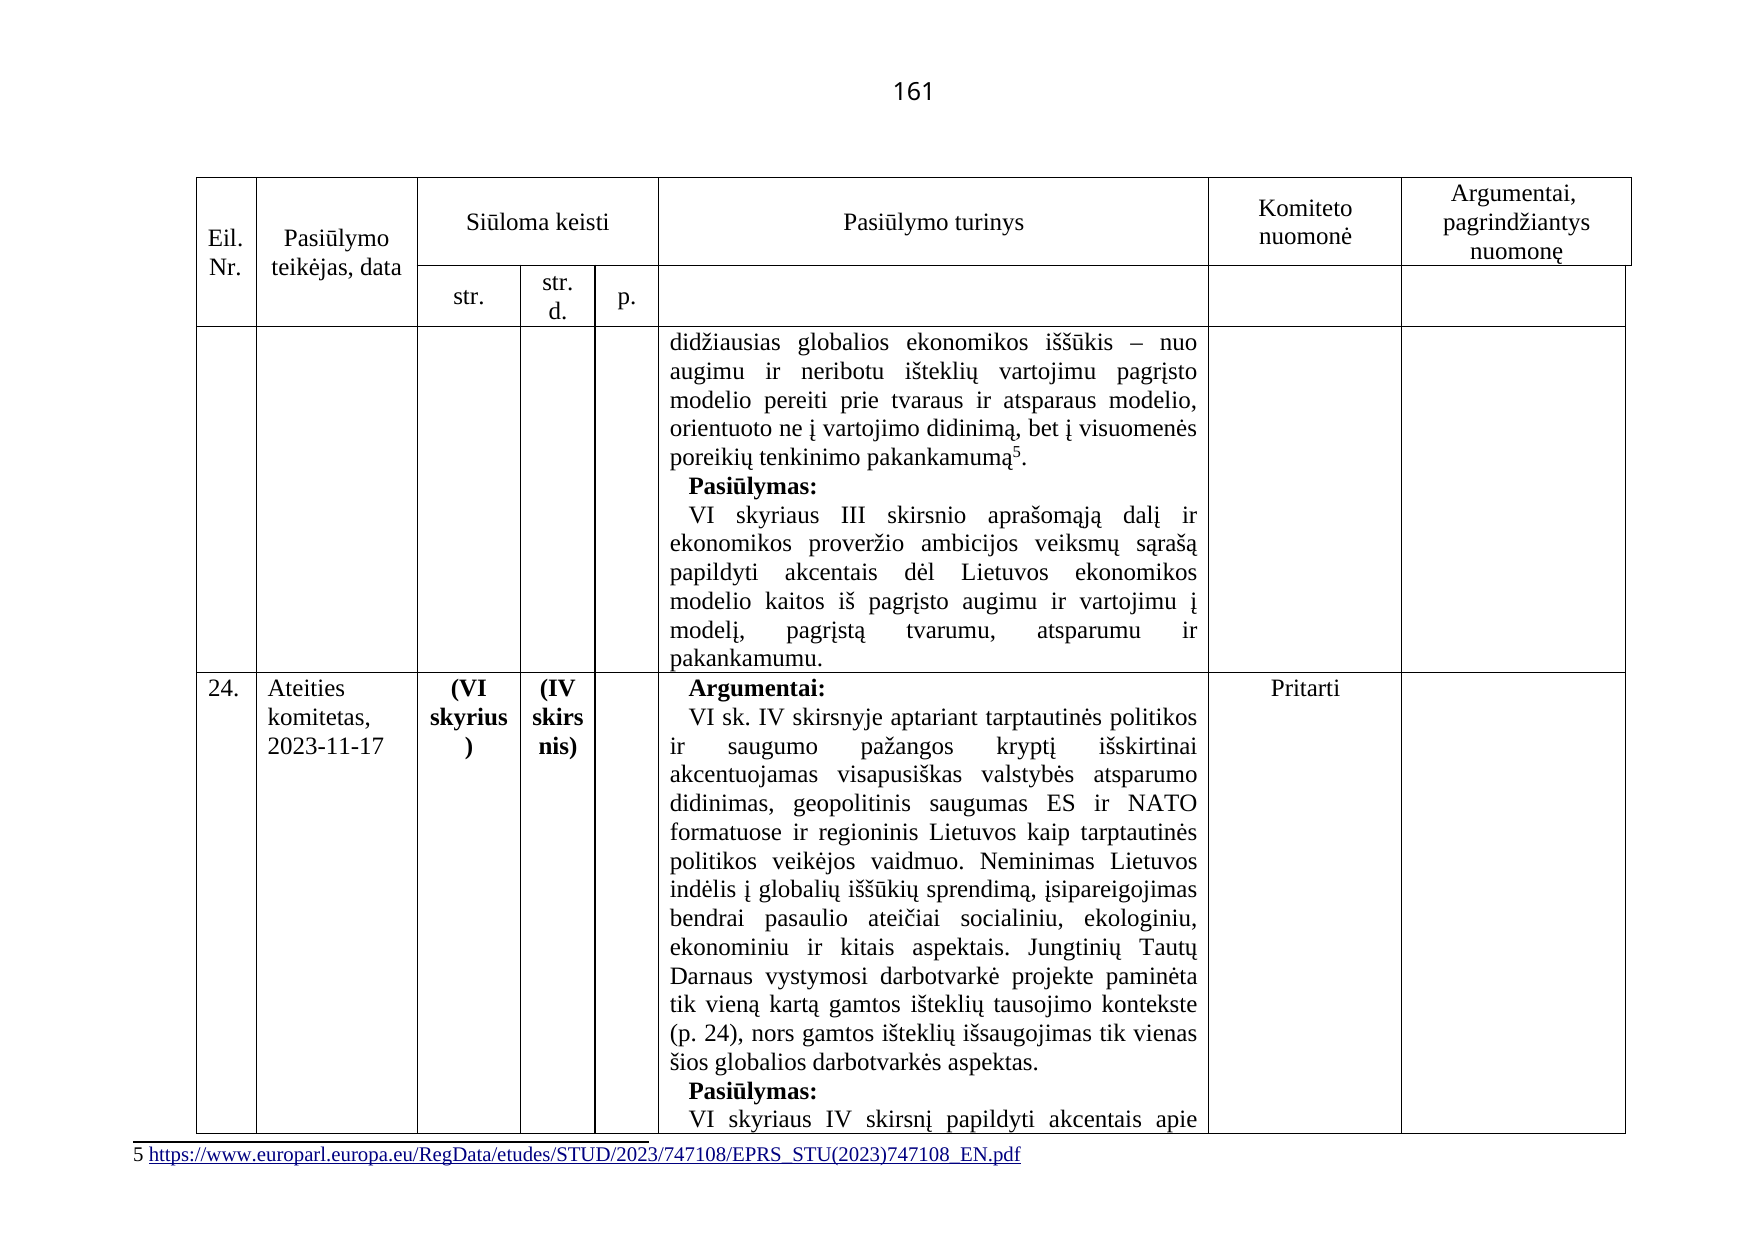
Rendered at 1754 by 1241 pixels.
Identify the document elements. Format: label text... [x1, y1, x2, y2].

table_cell (VI skyrius) [418, 673, 520, 1133]
table_cell [197, 327, 256, 672]
table_cell (IV skirsnis) [521, 673, 594, 1133]
table_cell [257, 327, 417, 672]
table_cell [1626, 326, 1631, 672]
table_cell [1402, 266, 1625, 326]
table_cell [418, 327, 520, 672]
table_cell 24. [197, 673, 256, 1133]
table_cell [1402, 673, 1625, 1133]
table_cell str. [418, 266, 520, 326]
table_header Komiteto nuomonė [1209, 178, 1401, 264]
table_cell Ateities komitetas, 2023-11-17 [257, 673, 417, 1133]
table_cell [596, 673, 658, 1133]
table_header Argumentai, pagrindžiantys nuomonę [1402, 178, 1631, 264]
table_header Pasiūlymo teikėjas, data [257, 178, 417, 326]
table_cell [1626, 672, 1631, 1133]
table_cell [1626, 266, 1631, 326]
table_cell Pritarti [1209, 673, 1401, 1133]
table_cell [659, 266, 1208, 326]
table_cell [1209, 327, 1401, 672]
table_header Pasiūlymo turinys [659, 178, 1208, 264]
table_cell Argumentai: VI sk. IV skirsnyje aptariant tarptautinės politikos ir saugumo pažangos kryptį išskirtinai akcentuojamas visapusiškas valstybės atsparumo didinimas, geopolitinis saugumas ES ir NATO formatuose ir regioninis Lietuvos kaip tarptautinės politikos veikėjos vaidmuo. Neminimas Lietuvos indėlis į globalių iššūkių sprendimą, įsipareigojimas bendrai pasaulio ateičiai socialiniu, ekologiniu, ekonominiu ir kitais aspektais. Jungtinių Tautų Darnaus vystymosi darbotvarkė projekte paminėta tik vieną kartą gamtos išteklių tausojimo kontekste (p. 24), nors gamtos išteklių išsaugojimas tik vienas šios globalios darbotvarkės aspektas. Pasiūlymas: VI skyriaus IV skirsnį papildyti akcentais apie [659, 673, 1208, 1133]
table_header Siūloma keisti [418, 178, 658, 264]
table_cell [596, 327, 658, 672]
table_cell didžiausias globalios ekonomikos iššūkis – nuo augimu ir neribotu išteklių vartojimu pagrįsto modelio pereiti prie tvaraus ir atsparaus modelio, orientuoto ne į vartojimo didinimą, bet į visuomenės poreikių tenkinimo pakankamumą. Pasiūlymas: VI skyriaus III skirsnio aprašomąją dalį ir ekonomikos proveržio ambicijos veiksmų sąrašą papildyti akcentais dėl Lietuvos ekonomikos modelio kaitos iš pagrįsto augimu ir vartojimu į modelį, pagrįstą tvarumu, atsparumu ir pakankamumu. [659, 327, 1208, 672]
table_cell [521, 327, 594, 672]
table_cell p. [596, 266, 658, 326]
table_cell str. d. [521, 266, 594, 326]
table_cell [1402, 327, 1625, 672]
table_cell [1209, 266, 1401, 326]
table_header Eil. Nr. [197, 178, 256, 326]
